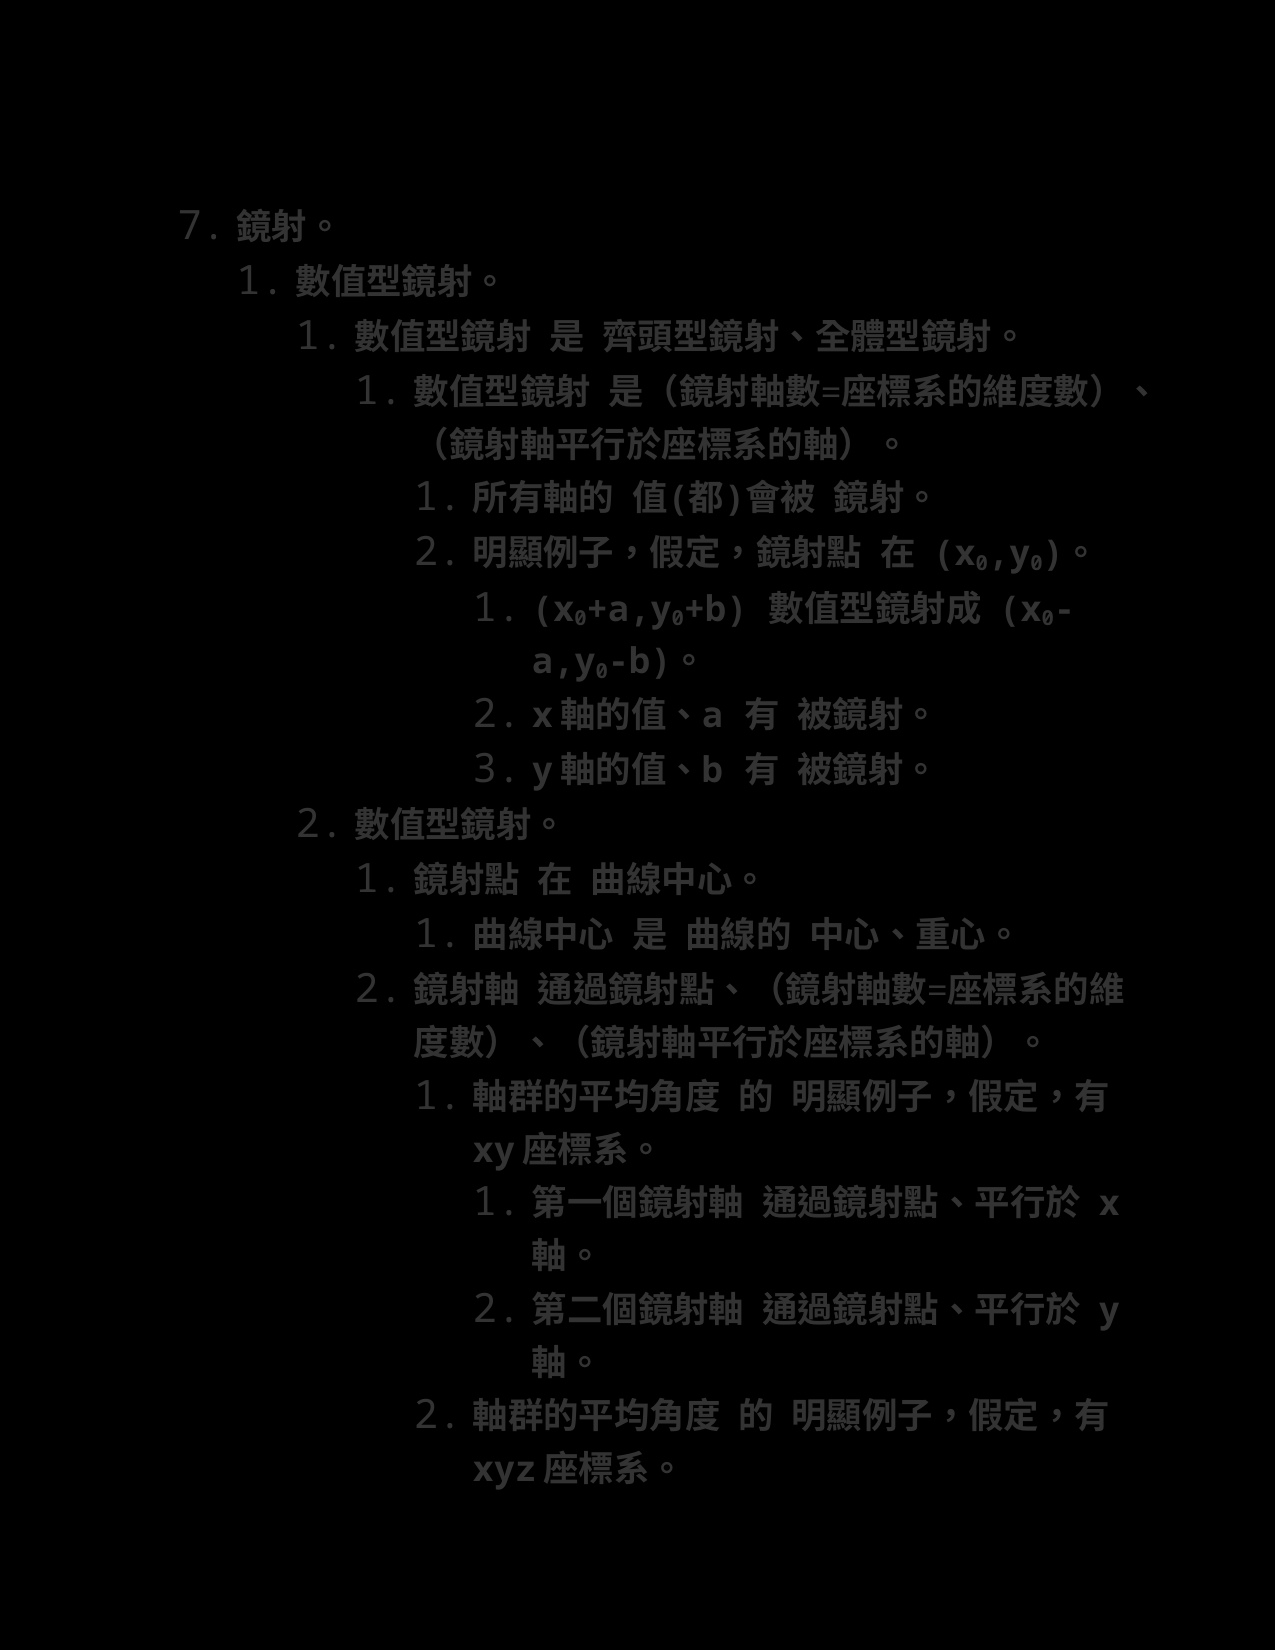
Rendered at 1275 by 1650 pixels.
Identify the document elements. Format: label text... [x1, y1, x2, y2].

list 明顯例子，假定，鏡射點 在 (x0,y0)。 [413, 523, 1157, 578]
list 所有軸的 值(都)會被 鏡射。 [413, 467, 1157, 523]
list 軸群的平均角度 的 明顯例子，假定，有 xyz座標系。 [413, 1385, 1157, 1492]
list 軸群的平均角度 的 明顯例子，假定，有 xy座標系。 [413, 1066, 1157, 1172]
list 鏡射。 [177, 196, 1157, 251]
list y軸的值、b 有 被鏡射。 [472, 739, 1157, 794]
list 數值型鏡射。 [236, 251, 1157, 306]
list 鏡射點 在 曲線中心。 [354, 849, 1157, 904]
list 鏡射軸 通過鏡射點、（鏡射軸數=座標系的維度數）、（鏡射軸平行於座標系的軸）。 [354, 960, 1157, 1066]
list (x0+a,y0+b) 數值型鏡射成 (x0-a,y0-b)。 [472, 578, 1157, 684]
list 第二個鏡射軸 通過鏡射點、平行於 y軸。 [472, 1279, 1157, 1385]
list 第一個鏡射軸 通過鏡射點、平行於 x軸。 [472, 1172, 1157, 1279]
list 數值型鏡射 是 齊頭型鏡射、全體型鏡射。 [295, 306, 1157, 361]
list 數值型鏡射。 [295, 794, 1157, 849]
list 曲線中心 是 曲線的 中心、重心。 [413, 904, 1157, 960]
list 數值型鏡射 是（鏡射軸數=座標系的維度數）、（鏡射軸平行於座標系的軸）。 [354, 361, 1157, 467]
list x軸的值、a 有 被鏡射。 [472, 684, 1157, 739]
